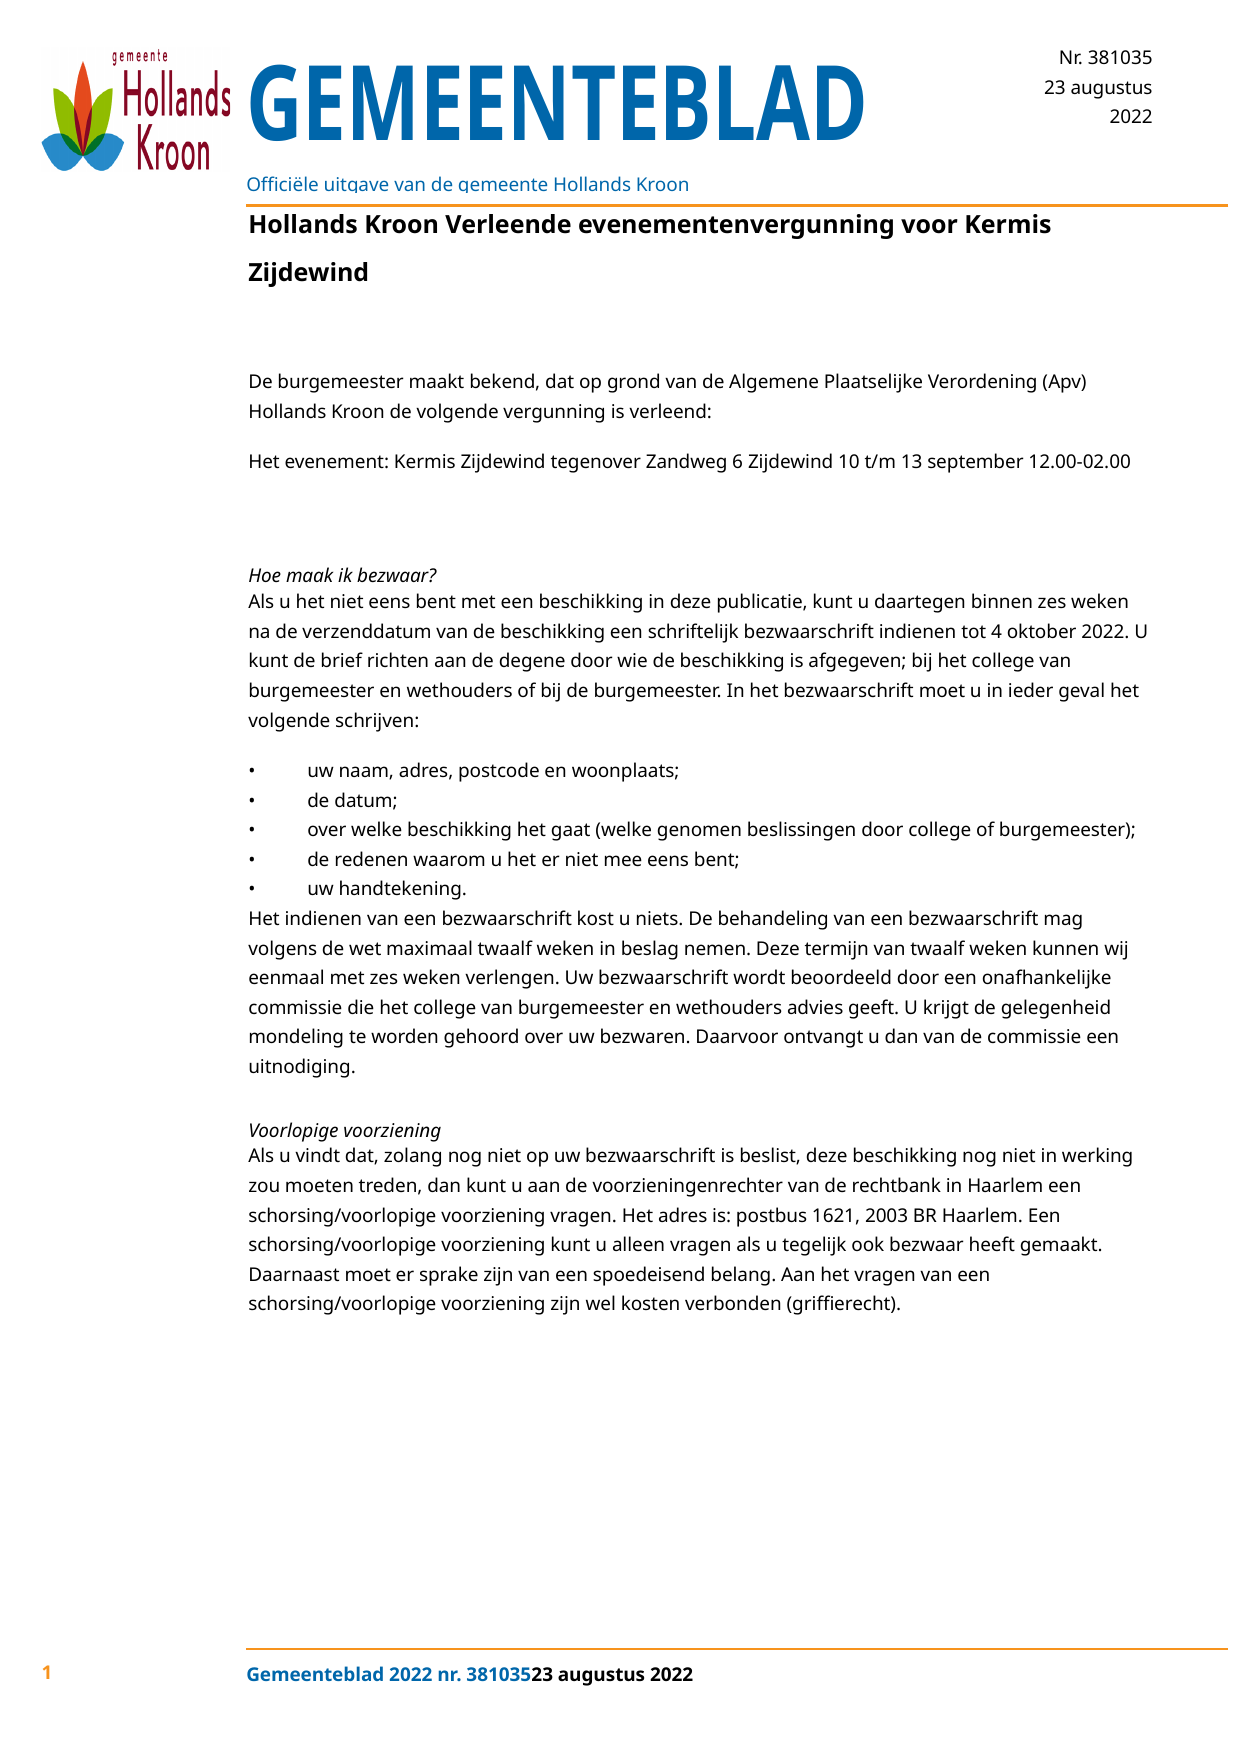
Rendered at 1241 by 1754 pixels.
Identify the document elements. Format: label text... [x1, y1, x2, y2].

text Het indienen van een bezwaarschrift kost u niets. De behandeling van een bezwaarschrift mag volgens de wet maximaal twaalf weken in beslag nemen. Deze termijn van twaalf weken kunnen wij eenmaal met zes weken verlengen. Uw bezwaarschrift wordt beoordeeld door een onafhankelijke commissie die het college van burgemeester en wethouders advies geeft. U krijgt de gelegenheid mondeling te worden gehoord over uw bezwaren. Daarvoor ontvangt u dan van de commissie een uitnodiging. [248, 905, 1152, 1079]
text Als u het niet eens bent met een beschikking in deze publicatie, kunt u daartegen binnen zes weken na de verzenddatum van de beschikking een schriftelijk bezwaarschrift indienen tot 4 oktober 2022. U kunt de brief richten aan de degene door wie de beschikking is afgegeven; bij het college van burgemeester en wethouders of bij de burgemeester. In het bezwaarschrift moet u in ieder geval het volgende schrijven: [248, 588, 1152, 732]
text Hollands Kroon Verleende evenementenvergunning voor Kermis Zijdewind [248, 207, 1152, 288]
list uw naam, adres, postcode en woonplaats; [248, 757, 1152, 783]
list de datum; [248, 787, 1152, 812]
picture [41, 47, 231, 172]
list de redenen waarom u het er niet mee eens bent; [248, 846, 1152, 872]
list over welke beschikking het gaat (welke genomen beslissingen door college of burgemeester); [248, 816, 1152, 842]
text Het evenement: Kermis Zijdewind tegenover Zandweg 6 Zijdewind 10 t/m 13 september 12.00-02.00 [248, 448, 1152, 474]
text Hoe maak ik bezwaar? [248, 563, 1152, 588]
text Voorlopige voorziening [248, 1117, 1152, 1143]
text De burgemeester maakt bekend, dat op grond van de Algemene Plaatselijke Verordening (Apv) Hollands Kroon de volgende vergunning is verleend: [248, 368, 1152, 424]
list uw handtekening. [248, 876, 1152, 901]
text Als u vindt dat, zolang nog niet op uw bezwaarschrift is beslist, deze beschikking nog niet in werking zou moeten treden, dan kunt u aan de voorzieningenrechter van de rechtbank in Haarlem een schorsing/voorlopige voorziening vragen. Het adres is: postbus 1621, 2003 BR Haarlem. Een schorsing/voorlopige voorziening kunt u alleen vragen als u tegelijk ook bezwaar heeft gemaakt. Daarnaast moet er sprake zijn van een spoedeisend belang. Aan het vragen van een schorsing/voorlopige voorziening zijn wel kosten verbonden (griffierecht). [248, 1143, 1152, 1316]
